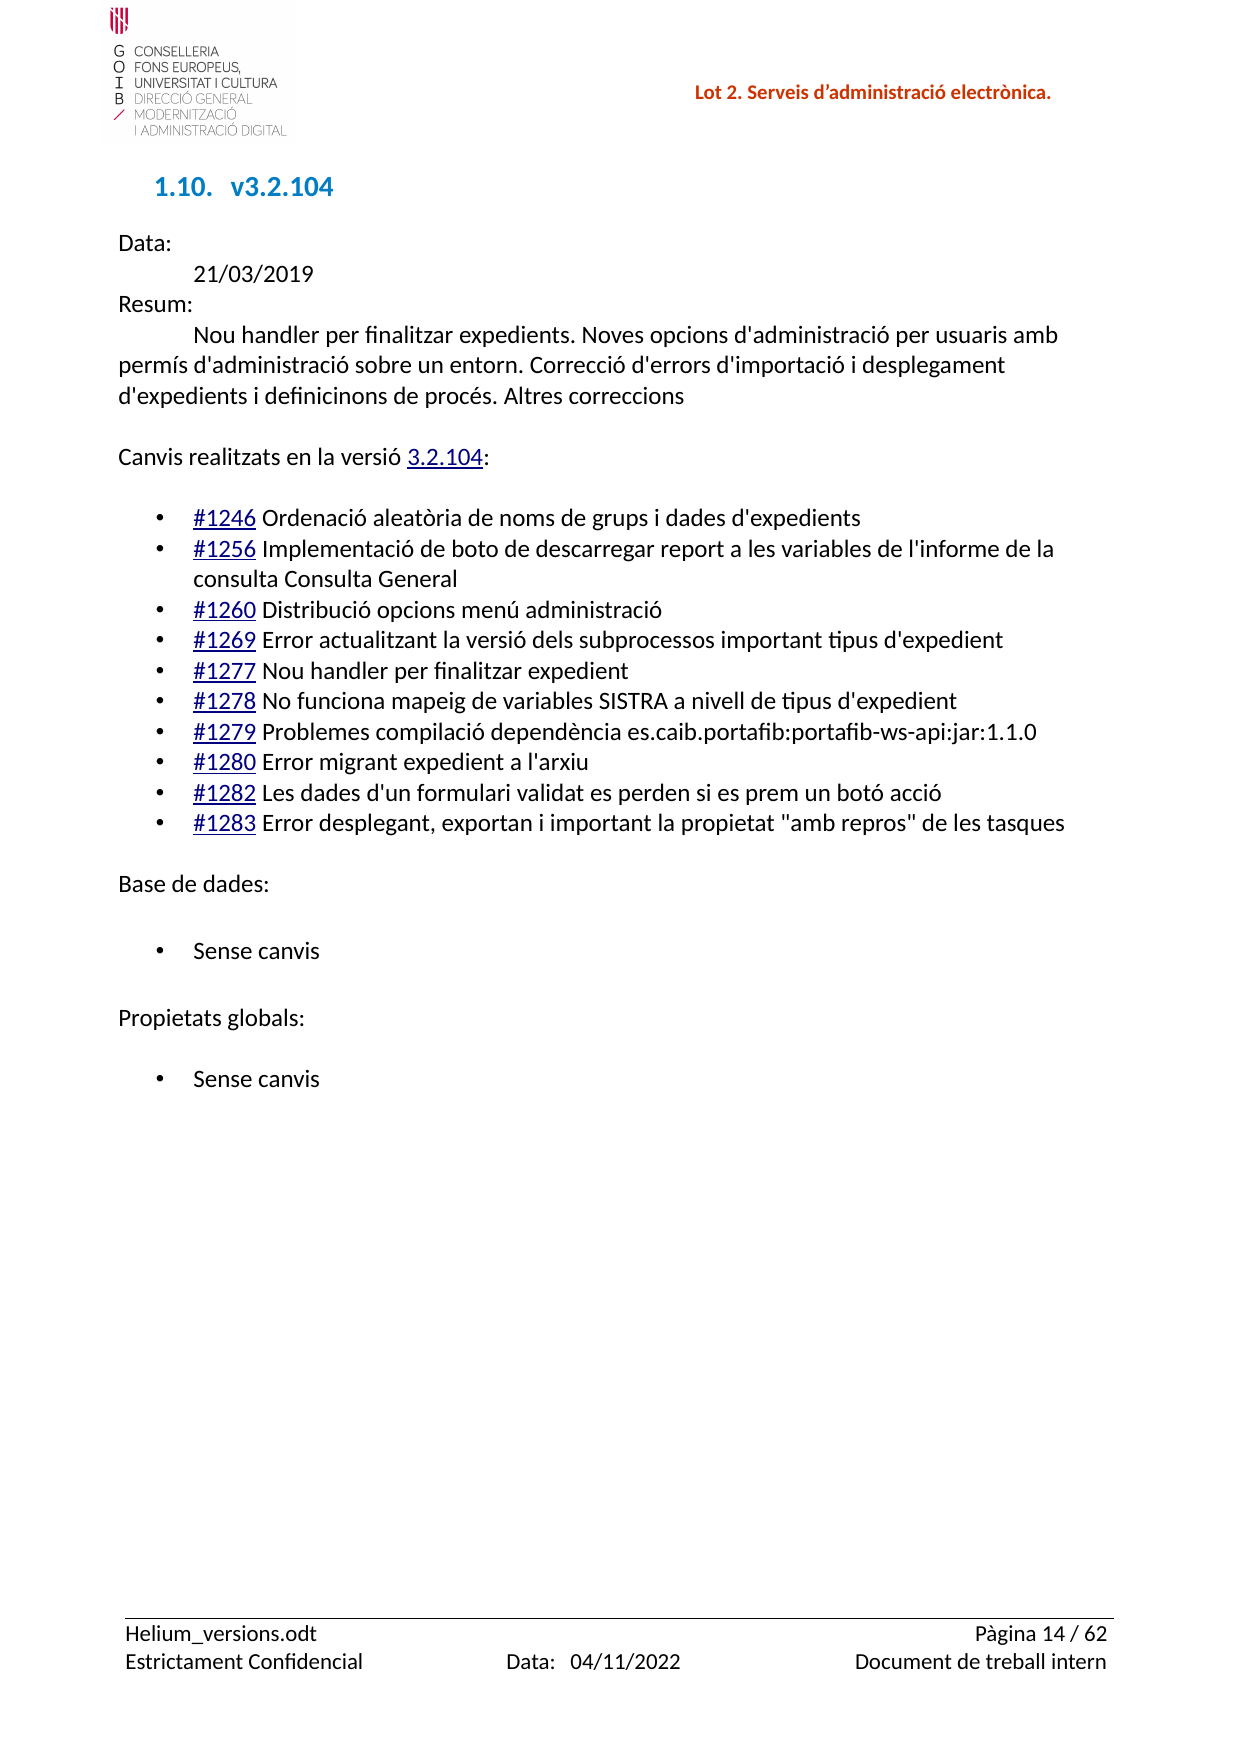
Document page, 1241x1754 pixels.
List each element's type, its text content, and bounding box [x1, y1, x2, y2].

list #1278 No funciona mapeig de variables SISTRA a nivell de tipus d'expedient [156, 685, 1122, 716]
list #1246 Ordenació aleatòria de noms de grups i dades d'expedients [156, 502, 1122, 533]
list #1283 Error desplegant, exportan i important la propietat "amb repros" de les tasques [156, 807, 1122, 838]
text Base de dades: [118, 868, 1122, 899]
subtitle v3.2.104 [153, 168, 1122, 204]
picture [100, 0, 297, 144]
list #1277 Nou handler per finalitzar expedient [156, 655, 1122, 685]
text 21/03/2019 [118, 258, 1122, 289]
list #1282 Les dades d'un formulari validat es perden si es prem un botó acció [156, 777, 1122, 807]
list #1280 Error migrant expedient a l'arxiu [156, 746, 1122, 777]
text Propietats globals: [118, 1002, 1122, 1033]
text Resum: [118, 289, 1122, 319]
list #1260 Distribució opcions menú administració [156, 594, 1122, 624]
list #1256 Implementació de boto de descarregar report a les variables de l'informe de la consulta Consulta General [156, 533, 1122, 594]
text Nou handler per finalitzar expedients. Noves opcions d'administració per usuaris amb permís d'administració sobre un entorn. Correcció d'errors d'importació i desplegament d'expedients i definicinons de procés. Altres correccions [118, 319, 1122, 411]
text Canvis realitzats en la versió 3.2.104: [118, 441, 1122, 472]
list #1279 Problemes compilació dependència es.caib.portafib:portafib-ws-api:jar:1.1.0 [156, 716, 1122, 746]
list #1269 Error actualitzant la versió dels subprocessos important tipus d'expedient [156, 624, 1122, 655]
list Sense canvis [156, 936, 1122, 966]
text Data: [118, 228, 1122, 258]
list Sense canvis [156, 1063, 1122, 1094]
